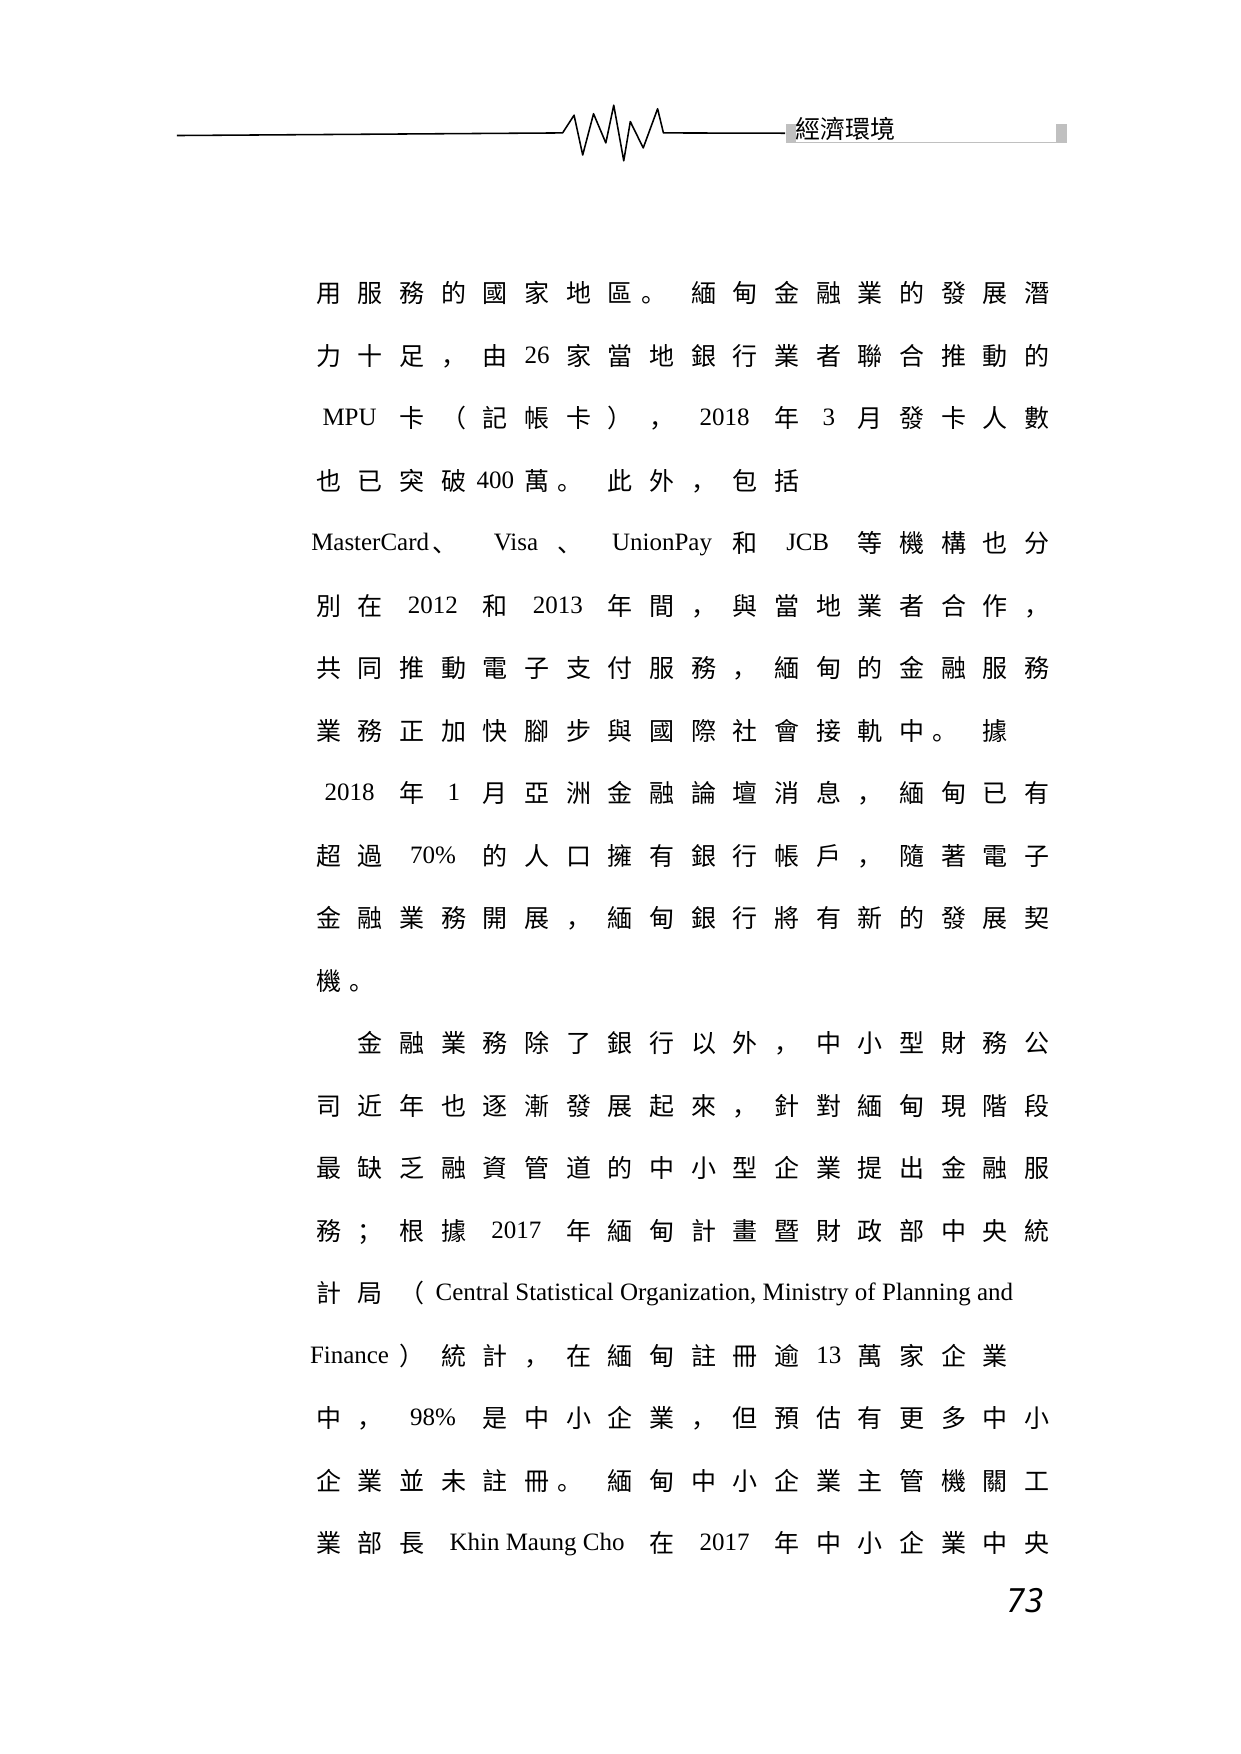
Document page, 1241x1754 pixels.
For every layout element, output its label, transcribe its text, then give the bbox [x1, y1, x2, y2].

text 用服務的國家地區。緬甸金融業的發展潛力十足，由26家當地銀行業者聯合推動的MPU卡（記帳卡），2018年3月發卡人數也已突破400萬。此外，包括MasterCard、Visa、UnionPay和JCB等機構也分別在2012和2013年間，與當地業者合作，共同推動電子支付服務，緬甸的金融服務業務正加快腳步與國際社會接軌中。據2018年1月亞洲金融論壇消息，緬甸已有超過70%的人口擁有銀行帳戶，隨著電子金融業務開展，緬甸銀行將有新的發展契機。 [284, 250, 1058, 1000]
text 金融業務除了銀行以外，中小型財務公司近年也逐漸發展起來，針對緬甸現階段最缺乏融資管道的中小型企業提出金融服務；根據2017年緬甸計畫暨財政部中央統計局（Central Statistical Organization, Ministry of Planning and Finance）統計，在緬甸註冊逾13萬家企業中，98%是中小企業，但預估有更多中小企業並未註冊。緬甸中小企業主管機關工業部長Khin Maung Cho在2017年中小企業中央 [284, 1000, 1058, 1563]
